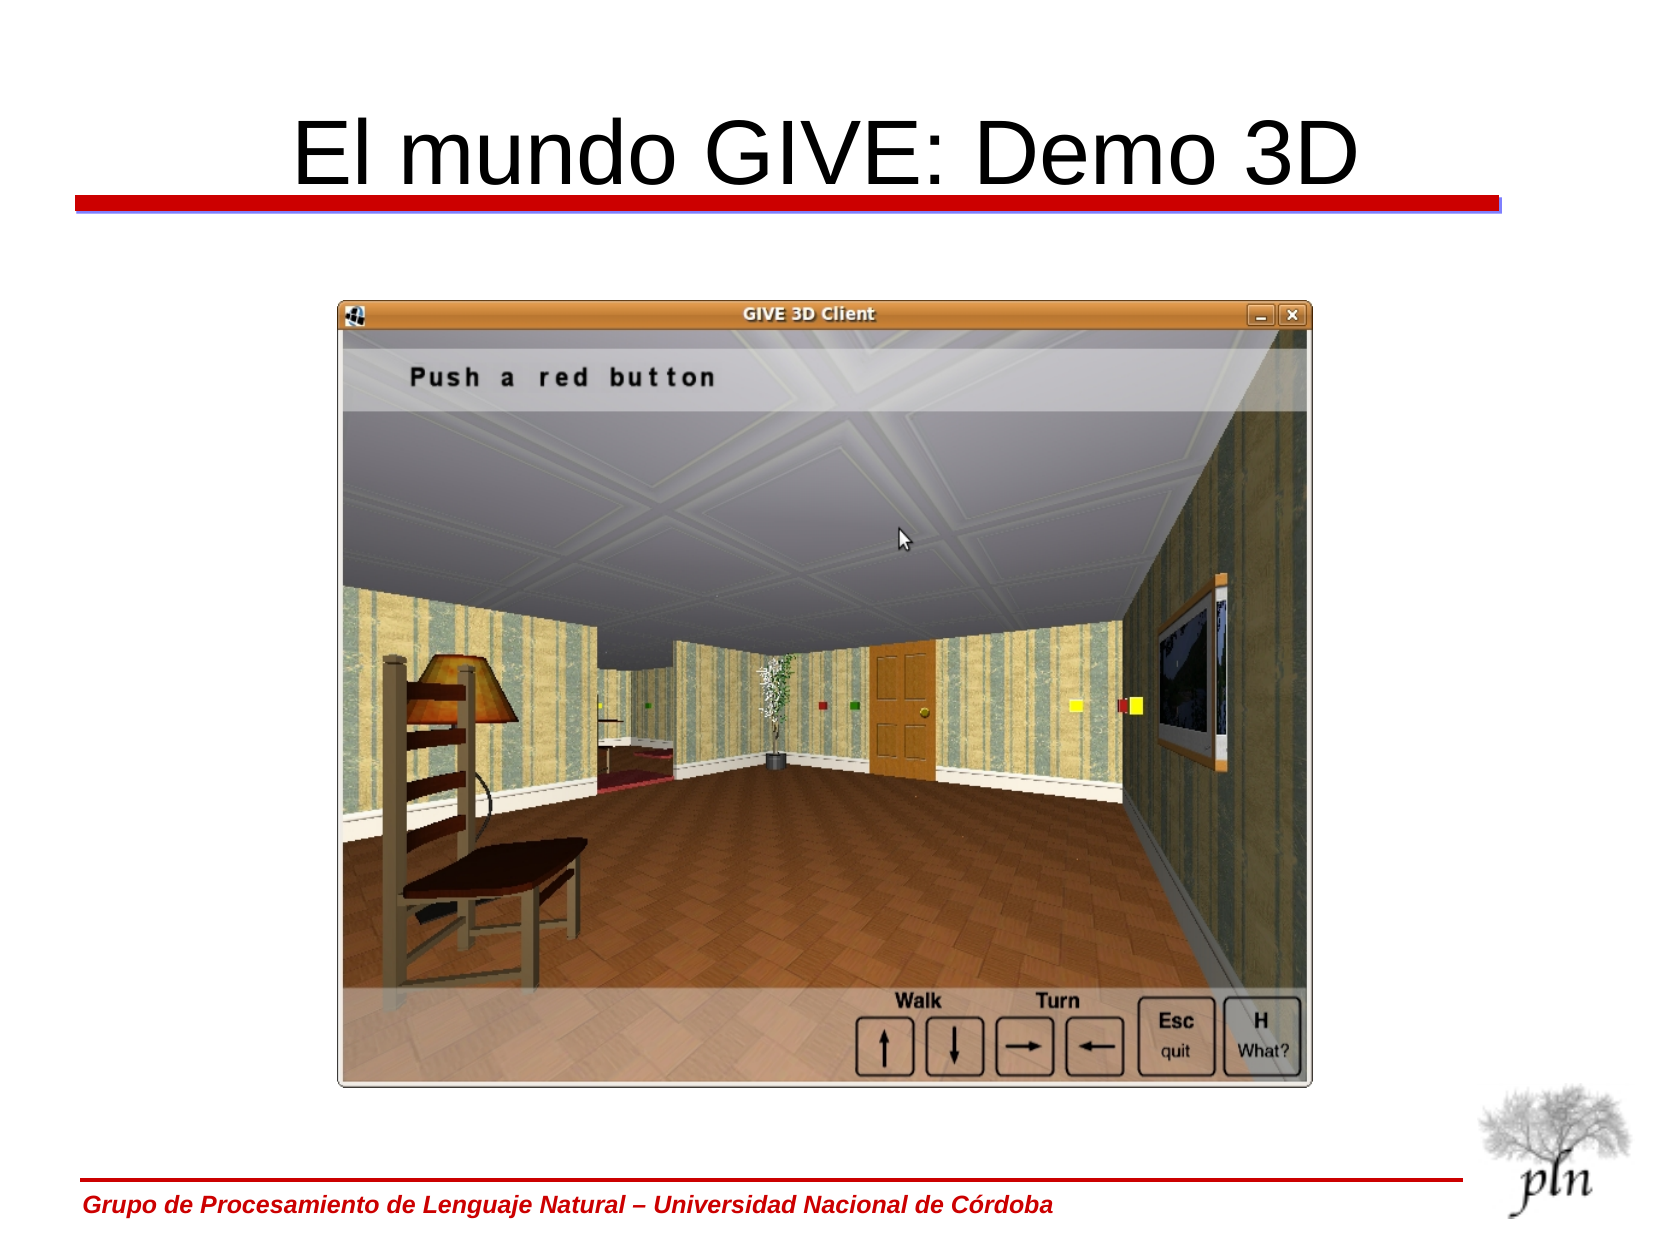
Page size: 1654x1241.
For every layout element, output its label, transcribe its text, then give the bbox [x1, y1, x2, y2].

picture [337, 300, 1313, 1088]
picture [1477, 1083, 1635, 1219]
title El mundo GIVE: Demo 3D [82, 49, 1571, 257]
